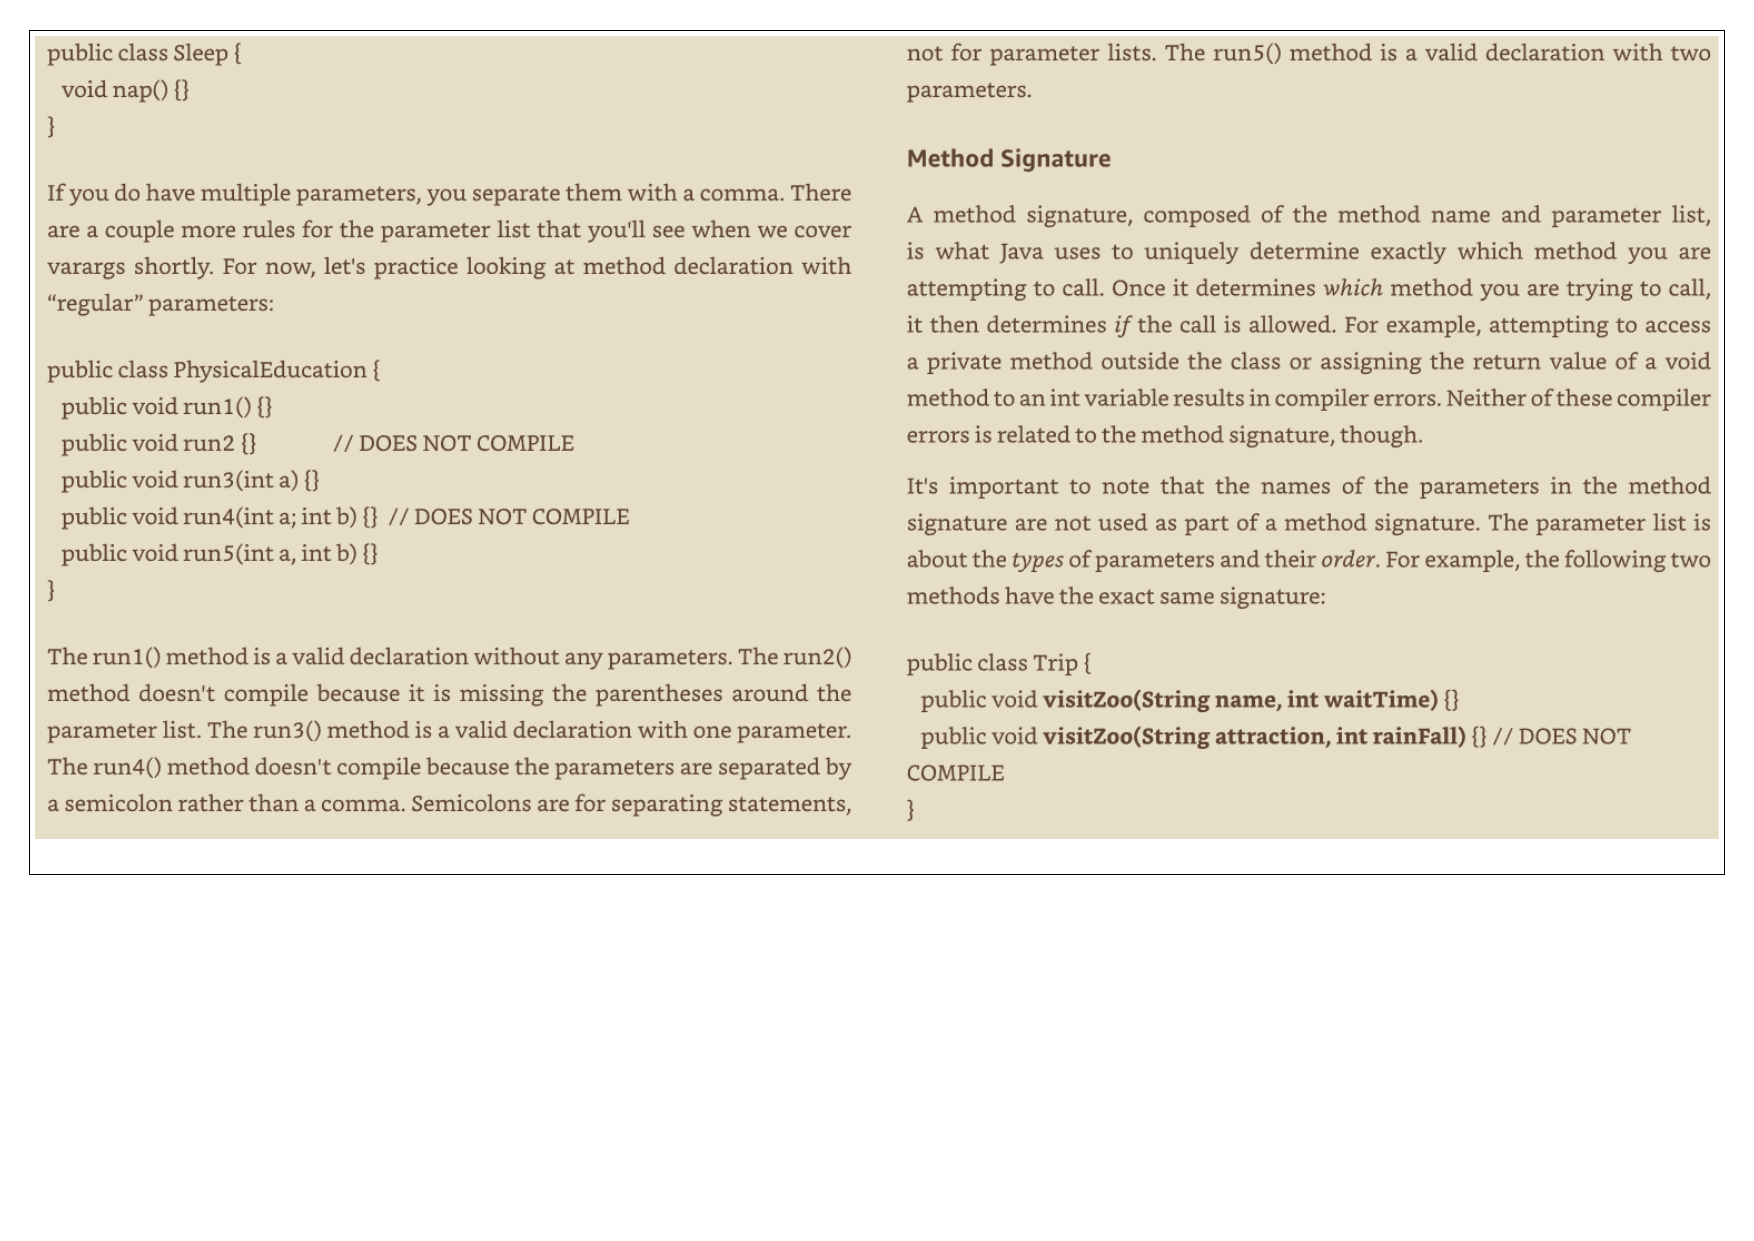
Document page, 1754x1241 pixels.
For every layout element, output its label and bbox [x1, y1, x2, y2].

picture [35, 36, 1719, 839]
table_cell [30, 31, 1724, 873]
